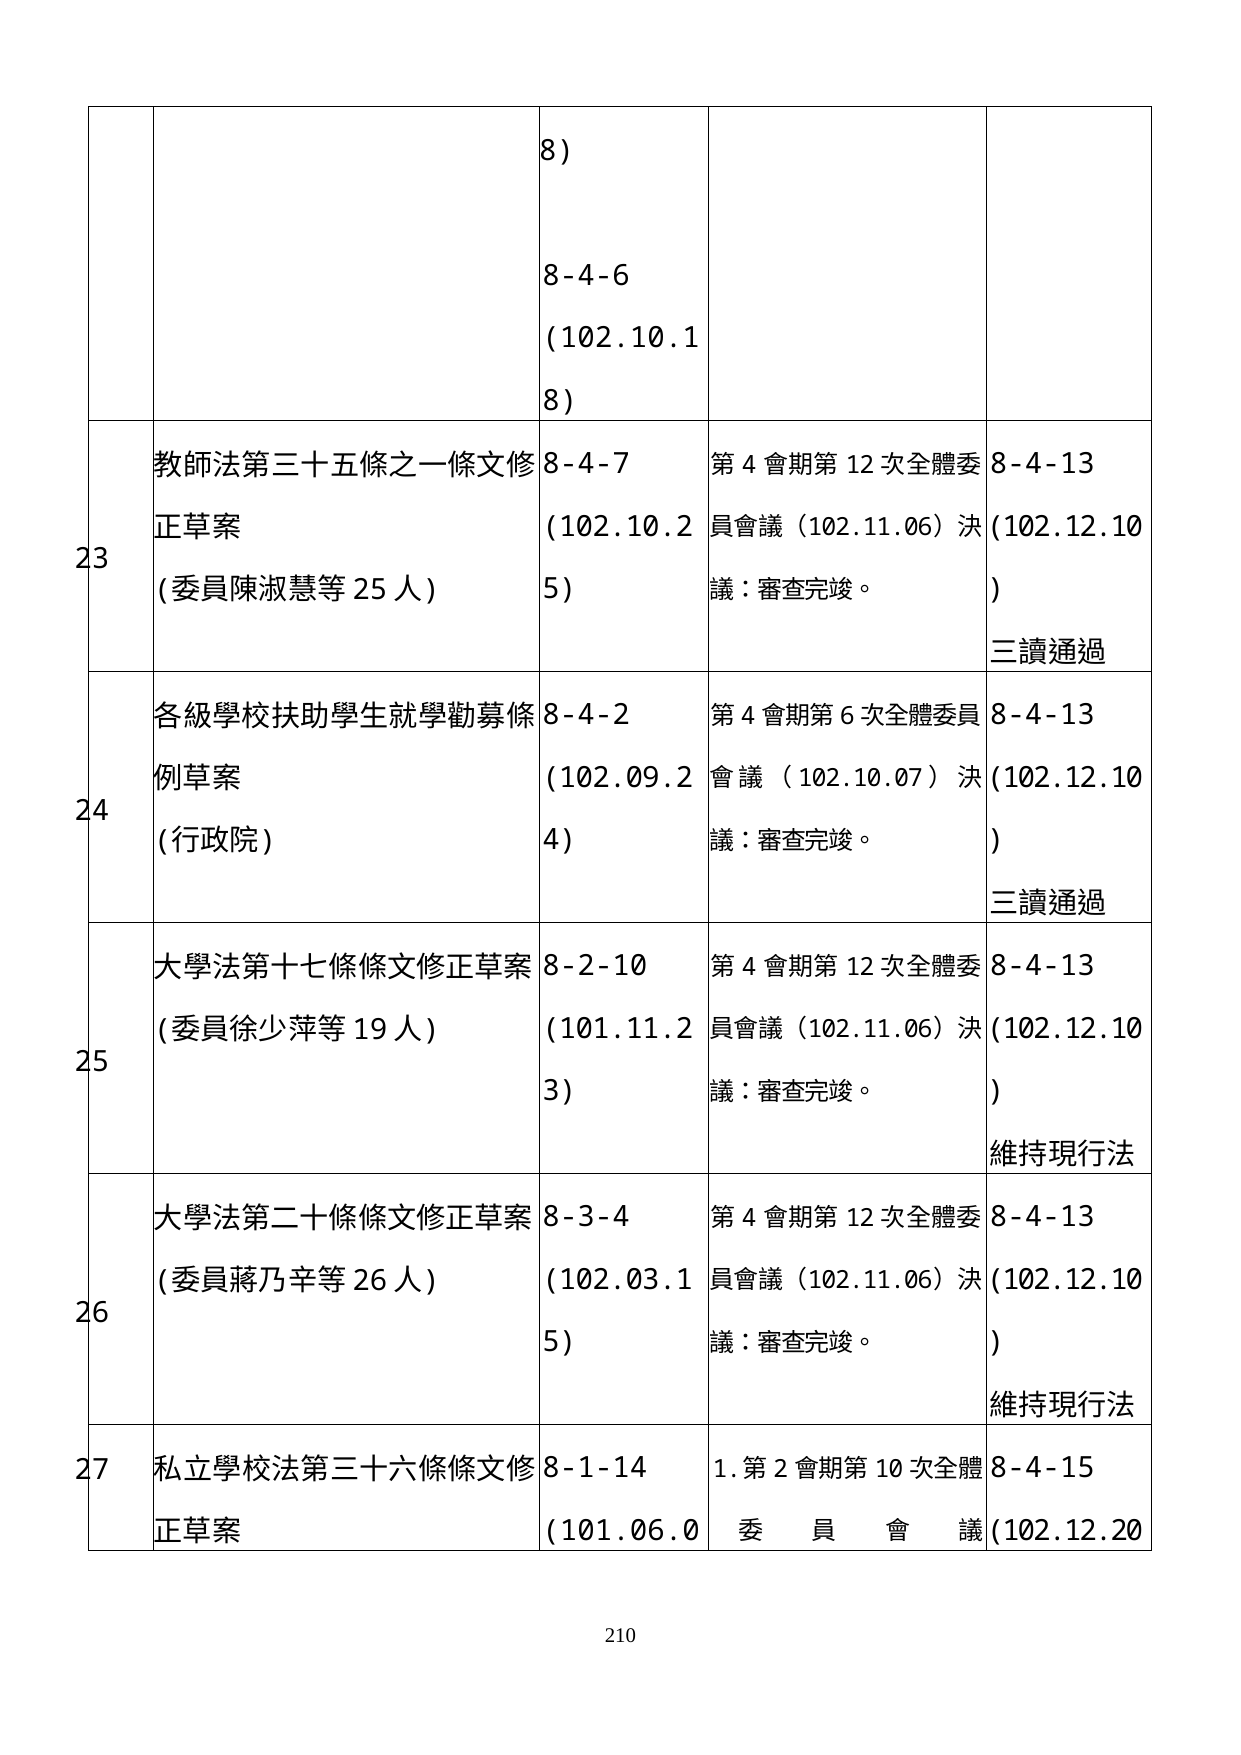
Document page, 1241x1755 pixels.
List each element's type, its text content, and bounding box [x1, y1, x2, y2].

table_cell 教師法第三十五條之一條文修正草案 (委員陳淑慧等25人) [154, 421, 539, 671]
table_cell [89, 672, 153, 922]
table_cell 8-4-13 (102.12.10) 維持現行法 [987, 1174, 1151, 1424]
table_cell 第4會期第12次全體委員會議（102.11.06）決議：審查完竣。 [709, 421, 986, 671]
table_cell 8) 8-4-6 (102.10.18) [540, 107, 708, 419]
table_cell 各級學校扶助學生就學勸募條例草案 (行政院) [154, 672, 539, 922]
table_cell 第4會期第12次全體委員會議（102.11.06）決議：審查完竣。 [709, 923, 986, 1173]
table_cell 8-4-7 (102.10.25) [540, 421, 708, 671]
table_cell 大學法第二十條條文修正草案 (委員蔣乃辛等26人) [154, 1174, 539, 1424]
table_cell 8-4-2 (102.09.24) [540, 672, 708, 922]
table_cell [89, 107, 153, 419]
table_cell [154, 107, 539, 419]
table_cell 8-4-13 (102.12.10) 三讀通過 [987, 672, 1151, 922]
table_cell 第4會期第6次全體委員會議（102.10.07）決議：審查完竣。 [709, 672, 986, 922]
table_cell 8-4-13 (102.12.10) 三讀通過 [987, 421, 1151, 671]
table_cell 8-2-10 (101.11.23) [540, 923, 708, 1173]
table_cell [89, 1174, 153, 1424]
table_cell [709, 107, 986, 419]
table_cell [89, 421, 153, 671]
table_cell 8-3-4 (102.03.15) [540, 1174, 708, 1424]
table_cell 第4會期第12次全體委員會議（102.11.06）決議：審查完竣。 [709, 1174, 986, 1424]
table_cell [89, 923, 153, 1173]
table_cell 私立學校法第三十六條條文修正草案 [154, 1425, 539, 1550]
table_cell 1.第2會期第10次全體委員會議 [709, 1425, 986, 1550]
table_cell 8-4-13 (102.12.10) 維持現行法 [987, 923, 1151, 1173]
table_cell [89, 1425, 153, 1550]
table_cell 8-1-14 (101.06.0 [540, 1425, 708, 1550]
table_cell [987, 107, 1151, 419]
table_cell 8-4-15 (102.12.20 [987, 1425, 1151, 1550]
table_cell 大學法第十七條條文修正草案 (委員徐少萍等19人) [154, 923, 539, 1173]
